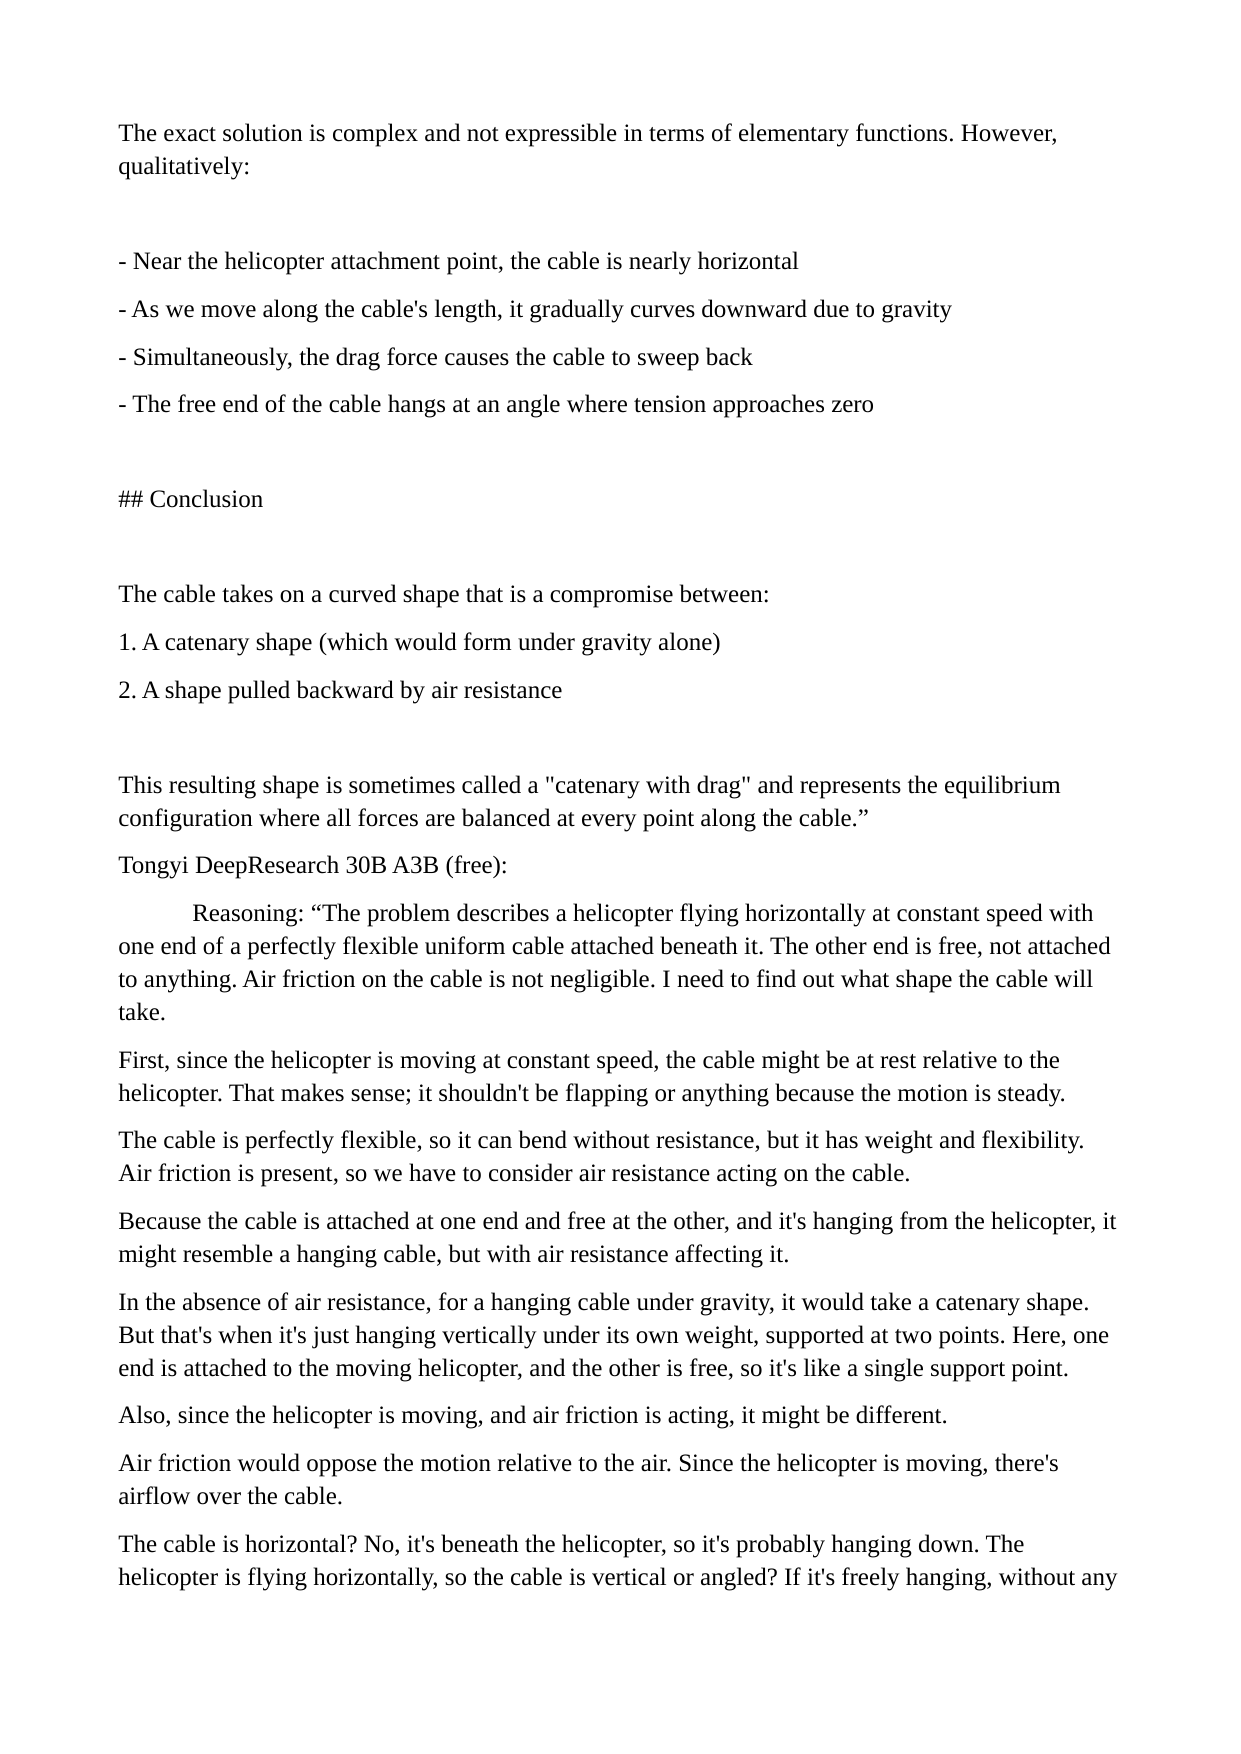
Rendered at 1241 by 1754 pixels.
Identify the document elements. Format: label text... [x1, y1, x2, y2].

text 1. A catenary shape (which would form under gravity alone) [118, 627, 1122, 656]
text Because the cable is attached at one end and free at the other, and it's hanging from the helicopter, it might resemble a hanging cable, but with air resistance affecting it. [118, 1206, 1122, 1268]
text - The free end of the cable hangs at an angle where tension approaches zero [118, 389, 1122, 418]
text Reasoning: “The problem describes a helicopter flying horizontally at constant speed with one end of a perfectly flexible uniform cable attached beneath it. The other end is free, not attached to anything. Air friction on the cable is not negligible. I need to find out what shape the cable will take. [118, 898, 1122, 1026]
text This resulting shape is sometimes called a "catenary with drag" and represents the equilibrium configuration where all forces are balanced at every point along the cable.” [118, 770, 1122, 832]
text - Simultaneously, the drag force causes the cable to sweep back [118, 342, 1122, 370]
text In the absence of air resistance, for a hanging cable under gravity, it would take a catenary shape. But that's when it's just hanging vertically under its own weight, supported at two points. Here, one end is attached to the moving helicopter, and the other is free, so it's like a single support point. [118, 1287, 1122, 1382]
text 2. A shape pulled backward by air resistance [118, 675, 1122, 703]
text - As we move along the cable's length, it gradually curves downward due to gravity [118, 294, 1122, 323]
text ## Conclusion [118, 484, 1122, 513]
text Air friction would oppose the motion relative to the air. Since the helicopter is moving, there's airflow over the cable. [118, 1448, 1122, 1510]
text First, since the helicopter is moving at constant speed, the cable might be at rest relative to the helicopter. That makes sense; it shouldn't be flapping or anything because the motion is steady. [118, 1045, 1122, 1107]
text The cable is perfectly flexible, so it can bend without resistance, but it has weight and flexibility. Air friction is present, so we have to consider air resistance acting on the cable. [118, 1126, 1122, 1187]
text Also, since the helicopter is moving, and air friction is acting, it might be different. [118, 1400, 1122, 1429]
text The cable is horizontal? No, it's beneath the helicopter, so it's probably hanging down. The helicopter is flying horizontally, so the cable is vertical or angled? If it's freely hanging, without any [118, 1529, 1122, 1590]
text - Near the helicopter attachment point, the cable is nearly horizontal [118, 246, 1122, 275]
text The cable takes on a curved shape that is a compromise between: [118, 579, 1122, 608]
text The exact solution is complex and not expressible in terms of elementary functions. However, qualitatively: [118, 118, 1122, 180]
text Tongyi DeepResearch 30B A3B (free): [118, 851, 1122, 879]
